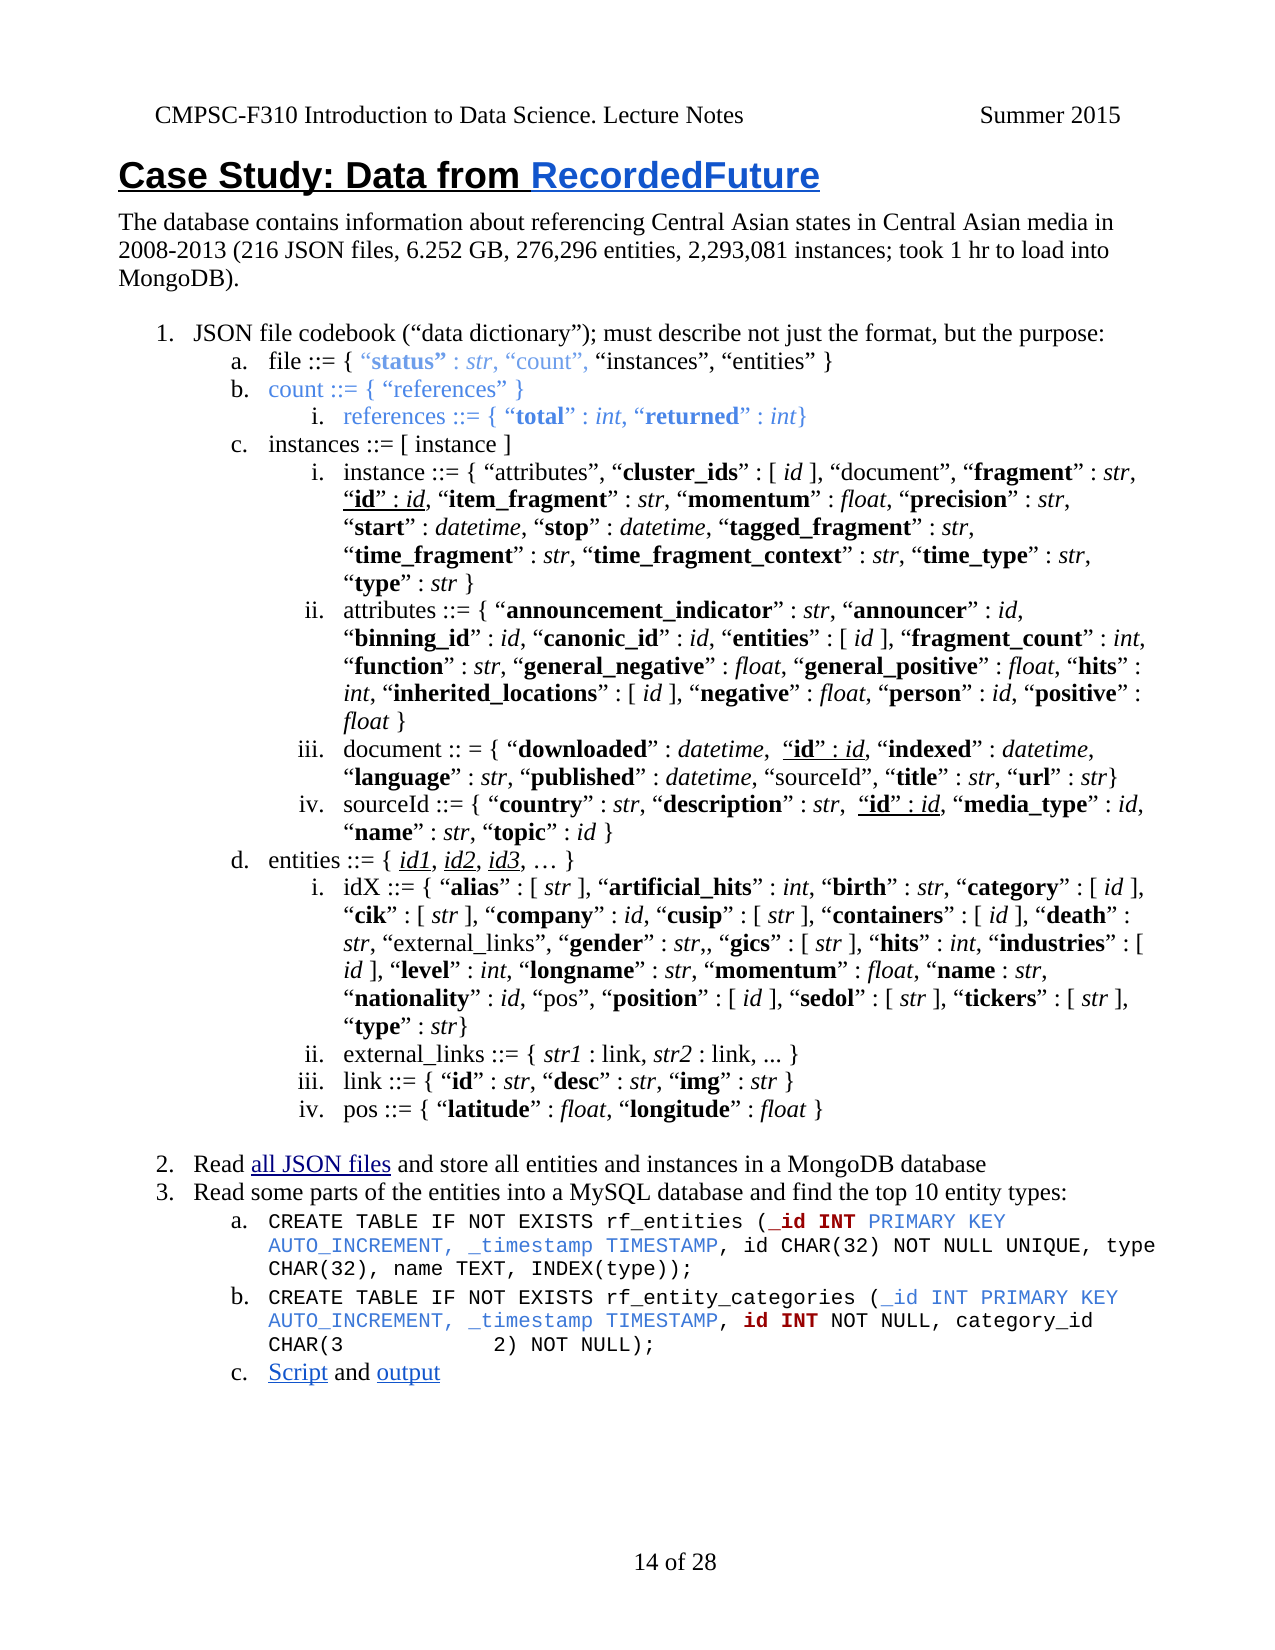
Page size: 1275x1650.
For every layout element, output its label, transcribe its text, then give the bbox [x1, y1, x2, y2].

list count ::= { “references” } [231, 375, 1157, 402]
list external_links ::= { str1 : link, str2 : link, ... } [118, 1040, 1157, 1067]
list sourceId ::= { “country” : str, “description” : str, “id” : id, “media_type” : id, “name” : str, “topic” : id } [118, 790, 1157, 846]
list JSON file codebook (“data dictionary”); must describe not just the format, but the purpose: [156, 319, 1157, 347]
list Read all JSON files and store all entities and instances in a MongoDB database [156, 1151, 1157, 1178]
list references ::= { “total” : int, “returned” : int} [118, 402, 1157, 430]
list Script and output [231, 1358, 1157, 1385]
list idX ::= { “alias” : [ str ], “artificial_hits” : int, “birth” : str, “category” : [ id ], “cik” : [ str ], “company” : id, “cusip” : [ str ], “containers” : [ id ], “death” : str, “external_links”, “gender” : str,, “gics” : [ str ], “hits” : int, “industries” : [ id ], “level” : int, “longname” : str, “momentum” : float, “name : str, “nationality” : id, “pos”, “position” : [ id ], “sedol” : [ str ], “tickers” : [ str ], “type” : str} [118, 873, 1157, 1040]
list file ::= { “status” : str, “count”, “instances”, “entities” } [231, 347, 1157, 375]
subtitle Case Study: Data from RecordedFuture [118, 154, 1157, 196]
list CREATE TABLE IF NOT EXISTS rf_entities (_id INT PRIMARY KEY AUTO_INCREMENT, _timestamp TIMESTAMP, id CHAR(32) NOT NULL UNIQUE, type CHAR(32), name TEXT, INDEX(type)); [231, 1206, 1157, 1282]
list CREATE TABLE IF NOT EXISTS rf_entity_categories (_id INT PRIMARY KEY AUTO_INCREMENT, _timestamp TIMESTAMP, id INT NOT NULL, category_id CHAR(3 2) NOT NULL); [231, 1282, 1157, 1358]
list link ::= { “id” : str, “desc” : str, “img” : str } [118, 1067, 1157, 1095]
list pos ::= { “latitude” : float, “longitude” : float } [118, 1095, 1157, 1123]
list document :: = { “downloaded” : datetime, “id” : id, “indexed” : datetime, “language” : str, “published” : datetime, “sourceId”, “title” : str, “url” : str} [118, 735, 1157, 790]
text The database contains information about referencing Central Asian states in Central Asian media in 2008-2013 (216 JSON files, 6.252 GB, 276,296 entities, 2,293,081 instances; took 1 hr to load into MongoDB). [118, 208, 1157, 292]
list entities ::= { id1, id2, id3, … } [231, 846, 1157, 873]
list instance ::= { “attributes”, “cluster_ids” : [ id ], “document”, “fragment” : str, “id” : id, “item_fragment” : str, “momentum” : float, “precision” : str, “start” : datetime, “stop” : datetime, “tagged_fragment” : str, “time_fragment” : str, “time_fragment_context” : str, “time_type” : str, “type” : str } [118, 458, 1157, 596]
list Read some parts of the entities into a MySQL database and find the top 10 entity types: [156, 1178, 1157, 1206]
list attributes ::= { “announcement_indicator” : str, “announcer” : id, “binning_id” : id, “canonic_id” : id, “entities” : [ id ], “fragment_count” : int, “function” : str, “general_negative” : float, “general_positive” : float, “hits” : int, “inherited_locations” : [ id ], “negative” : float, “person” : id, “positive” : float } [118, 596, 1157, 735]
list instances ::= [ instance ] [231, 430, 1157, 458]
